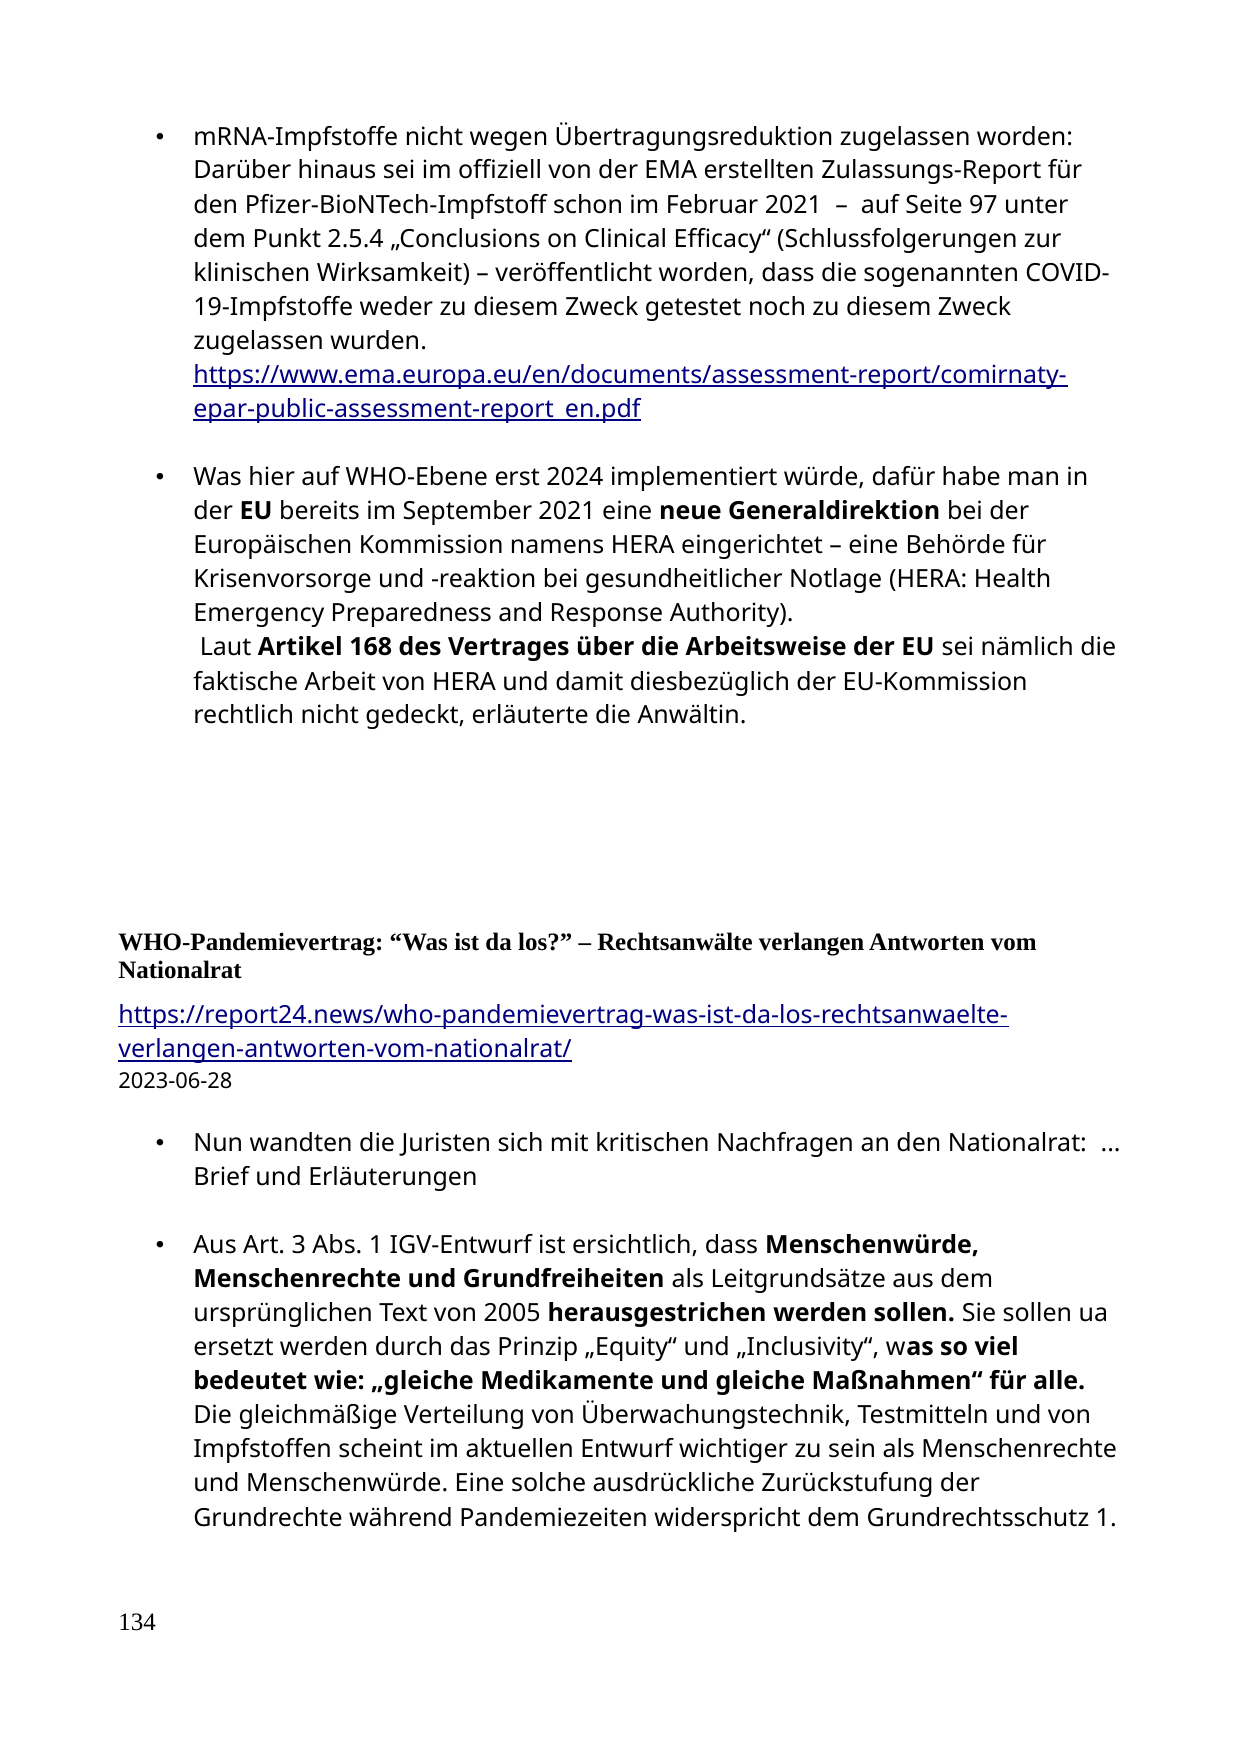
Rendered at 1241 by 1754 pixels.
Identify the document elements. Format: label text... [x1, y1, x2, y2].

list mRNA-Impfstoffe nicht wegen Übertragungsreduktion zugelassen worden: Darüber hinaus sei im offiziell von der EMA erstellten Zulassungs-Report für den Pfizer-BioNTech-Impfstoff schon im Februar 2021 – auf Seite 97 unter dem Punkt 2.5.4 „Conclusions on Clinical Efficacy“ (Schlussfolgerungen zur klinischen Wirksamkeit) – veröffentlicht worden, dass die sogenannten COVID-19-Impfstoffe weder zu diesem Zweck getestet noch zu diesem Zweck zugelassen wurden. [156, 118, 1122, 357]
list Laut Artikel 168 des Vertrages über die Arbeitsweise der EU sei nämlich die faktische Arbeit von HERA und damit diesbezüglich der EU-Kommission rechtlich nicht gedeckt, erläuterte die Anwältin. [156, 629, 1122, 731]
list Aus Art. 3 Abs. 1 IGV-Entwurf ist ersichtlich, dass Menschenwürde, Menschenrechte und Grundfreiheiten als Leitgrundsätze aus dem ursprünglichen Text von 2005 herausgestrichen werden sollen. Sie sollen ua ersetzt werden durch das Prinzip „Equity“ und „Inclusivity“, was so viel bedeutet wie: „gleiche Medikamente und gleiche Maßnahmen“ für alle. Die gleichmäßige Verteilung von Überwachungstechnik, Testmitteln und von Impfstoffen scheint im aktuellen Entwurf wichtiger zu sein als Menschenrechte und Menschenwürde. Eine solche ausdrückliche Zurückstufung der Grundrechte während Pandemiezeiten widerspricht dem Grundrechtsschutz 1. [156, 1227, 1122, 1533]
list Was hier auf WHO-Ebene erst 2024 implementiert würde, dafür habe man in der EU bereits im September 2021 eine neue Generaldirektion bei der Europäischen Kommission namens HERA eingerichtet – eine Behörde für Krisenvorsorge und -reaktion bei gesundheitlicher Notlage (HERA: Health Emergency Preparedness and Response Authority). [156, 459, 1122, 629]
list Nun wandten die Juristen sich mit kritischen Nachfragen an den Nationalrat: ... Brief und Erläuterungen [156, 1124, 1122, 1193]
subtitle WHO-Pandemievertrag: “Was ist da los?” – Rechtsanwälte verlangen Antworten vom Nationalrat [118, 927, 1122, 984]
list https://www.ema.europa.eu/en/documents/assessment-report/comirnaty-epar-public-assessment-report_en.pdf [156, 357, 1122, 425]
text 2023-06-28 [118, 1065, 1122, 1095]
text https://report24.news/who-pandemievertrag-was-ist-da-los-rechtsanwaelte-verlangen-antworten-vom-nationalrat/ [118, 997, 1122, 1065]
